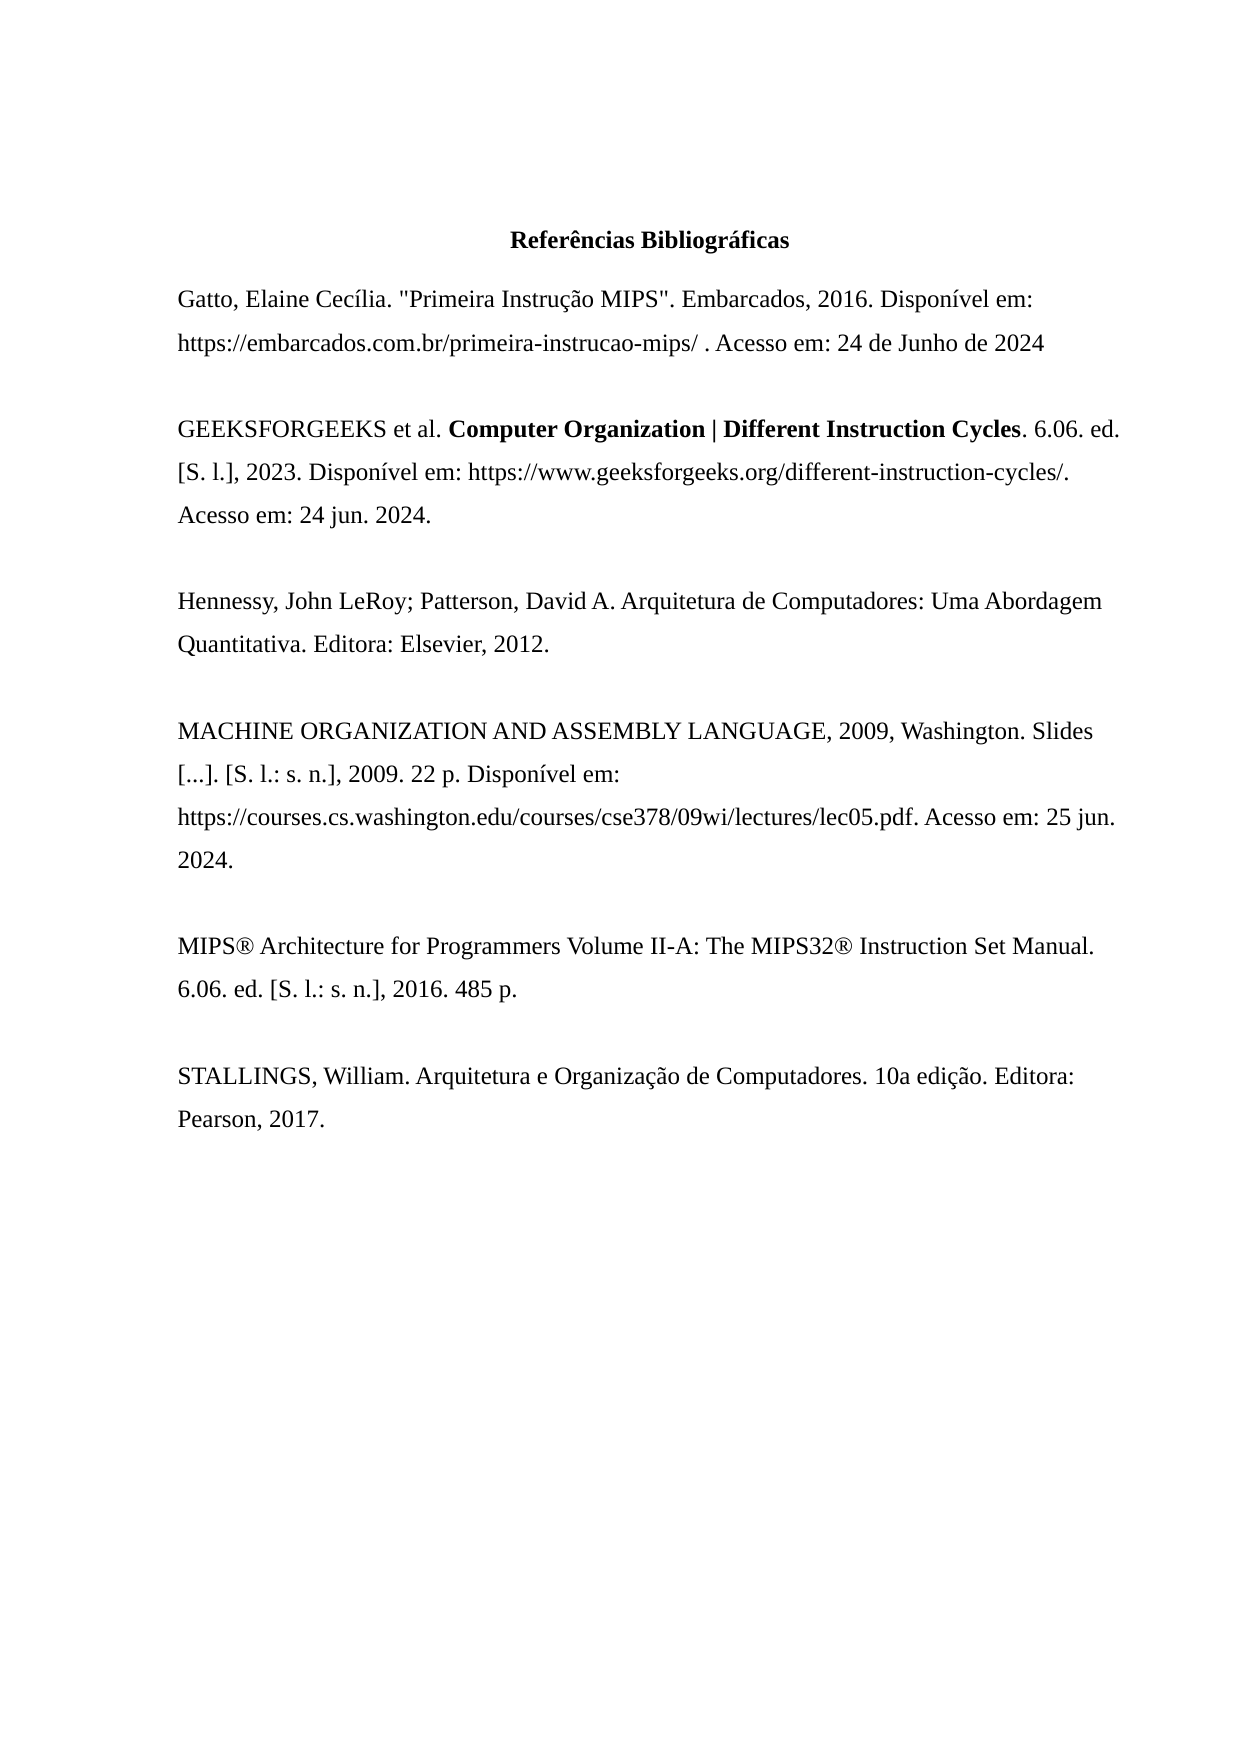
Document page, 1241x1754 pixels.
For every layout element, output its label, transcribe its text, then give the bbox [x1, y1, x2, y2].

text Hennessy, John LeRoy; Patterson, David A. Arquitetura de Computadores: Uma Abordagem Quantitativa. Editora: Elsevier, 2012. [177, 586, 1122, 658]
text Gatto, Elaine Cecília. "Primeira Instrução MIPS". Embarcados, 2016. Disponível em: https://embarcados.com.br/primeira-instrucao-mips/ . Acesso em: 24 de Junho de 2024 [177, 284, 1122, 356]
subtitle Referências Bibliográficas [177, 226, 1122, 254]
text MACHINE ORGANIZATION AND ASSEMBLY LANGUAGE, 2009, Washington. Slides [...]. [S. l.: s. n.], 2009. 22 p. Disponível em: https://courses.cs.washington.edu/courses/cse378/09wi/lectures/lec05.pdf. Acesso em: 25 jun. 2024. [177, 716, 1122, 874]
text MIPS® Architecture for Programmers Volume II-A: The MIPS32® Instruction Set Manual. 6.06. ed. [S. l.: s. n.], 2016. 485 p. [177, 931, 1122, 1003]
text STALLINGS, William. Arquitetura e Organização de Computadores. 10a edição. Editora: Pearson, 2017. [177, 1061, 1122, 1133]
text GEEKSFORGEEKS et al. Computer Organization | Different Instruction Cycles. 6.06. ed. [S. l.], 2023. Disponível em: https://www.geeksforgeeks.org/different-instruction-cycles/. Acesso em: 24 jun. 2024. [177, 414, 1122, 529]
